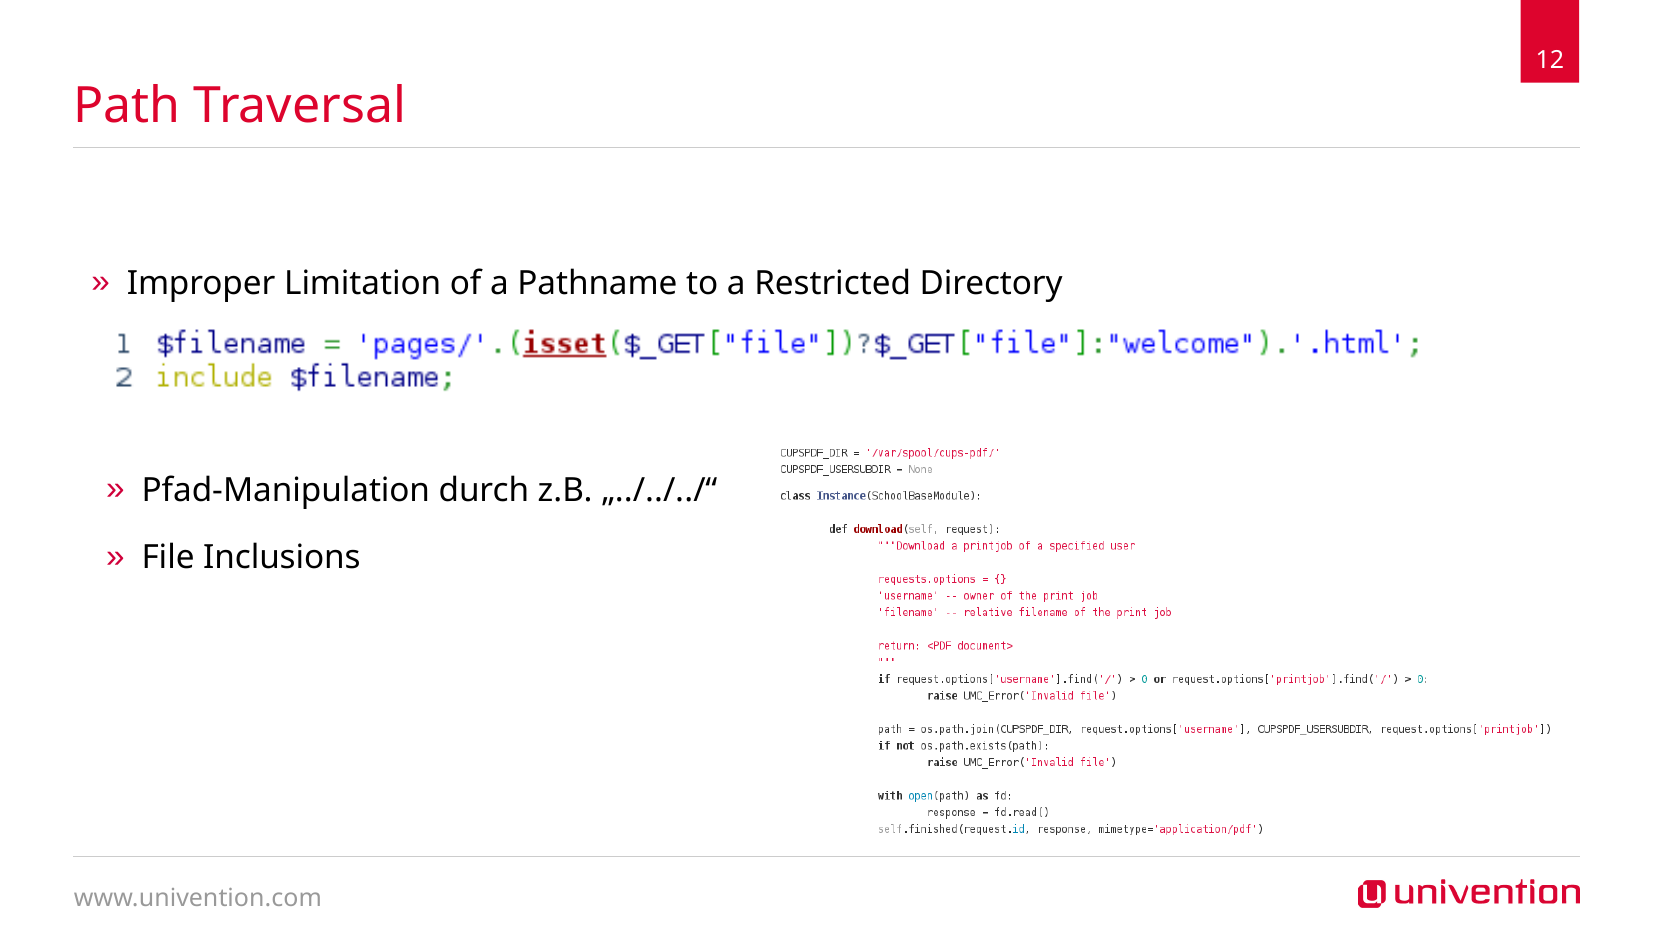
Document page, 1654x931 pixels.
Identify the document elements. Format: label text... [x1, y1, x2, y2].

title Path Traversal [73, 59, 1580, 148]
list Pfad-Manipulation durch z.B. „../../../“ File Inclusions [88, 442, 739, 827]
picture [90, 324, 1447, 409]
picture [775, 442, 1565, 842]
list Improper Limitation of a Pathname to a Restricted Directory [73, 236, 1477, 296]
picture [1358, 879, 1580, 908]
